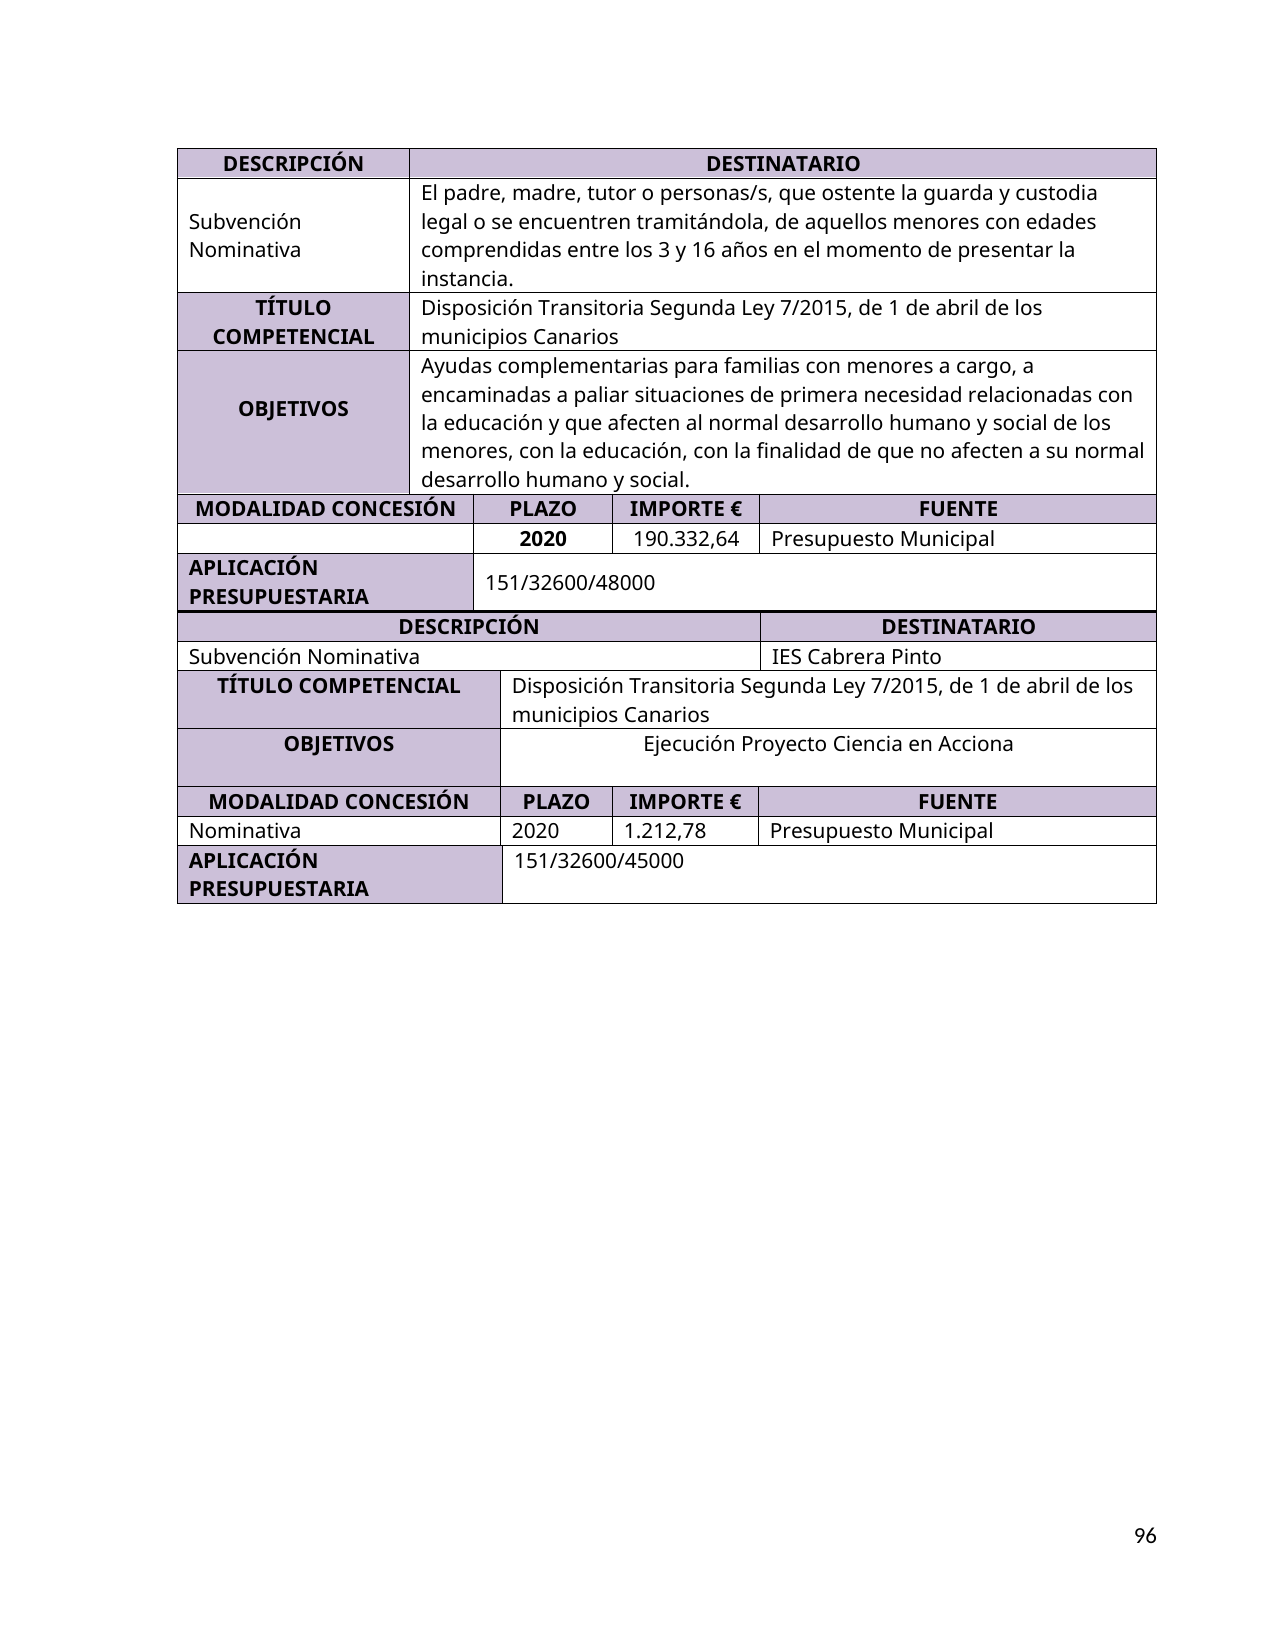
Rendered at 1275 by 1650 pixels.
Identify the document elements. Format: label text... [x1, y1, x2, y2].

table_cell Disposición Transitoria Segunda Ley 7/2015, de 1 de abril de los municipios Canarios [410, 293, 1156, 350]
table_cell 151/32600/48000 [474, 554, 1156, 610]
table_cell Presupuesto Municipal [759, 817, 1156, 845]
table_cell IMPORTE € [613, 495, 759, 523]
table_cell 190.332,64 [613, 524, 759, 552]
table_cell FUENTE [759, 787, 1156, 816]
table_cell 1.212,78 [613, 817, 758, 845]
table_cell Ayudas complementarias para familias con menores a cargo, a encaminadas a paliar situaciones de primera necesidad relacionadas con la educación y que afecten al normal desarrollo humano y social de los menores, con la educación, con la finalidad de que no afecten a su normal desarrollo humano y social. [410, 351, 1156, 493]
table_cell 2020 [501, 817, 612, 845]
table_cell TÍTULO COMPETENCIAL [178, 293, 409, 350]
table_cell 151/32600/45000 [503, 846, 1156, 903]
table_cell 2020 [474, 524, 612, 552]
table_header DESTINATARIO [761, 613, 1156, 641]
table_cell Subvención Nominativa [178, 642, 760, 670]
table_cell [178, 524, 473, 552]
table_cell PLAZO [501, 787, 612, 816]
table_cell Subvención Nominativa [178, 179, 409, 292]
table_cell Presupuesto Municipal [760, 524, 1156, 552]
table_cell MODALIDAD CONCESIÓN [178, 787, 500, 816]
table_cell Ejecución Proyecto Ciencia en Acciona [501, 729, 1156, 786]
table_cell APLICACIÓN PRESUPUESTARIA [178, 554, 473, 610]
table_cell APLICACIÓN PRESUPUESTARIA [178, 846, 502, 903]
table_cell Disposición Transitoria Segunda Ley 7/2015, de 1 de abril de los municipios Canarios [501, 671, 1156, 728]
table_cell OBJETIVOS [178, 351, 409, 493]
table_cell El padre, madre, tutor o personas/s, que ostente la guarda y custodia legal o se encuentren tramitándola, de aquellos menores con edades comprendidas entre los 3 y 16 años en el momento de presentar la instancia. [410, 179, 1156, 292]
table_cell TÍTULO COMPETENCIAL [178, 671, 500, 728]
table_header DESCRIPCIÓN [178, 613, 760, 641]
table_cell PLAZO [474, 495, 612, 523]
table_cell IMPORTE € [613, 787, 758, 816]
table_cell Nominativa [178, 817, 500, 845]
table_cell MODALIDAD CONCESIÓN [178, 495, 473, 523]
table_cell FUENTE [760, 495, 1156, 523]
table_header DESTINATARIO [410, 149, 1156, 177]
table_cell IES Cabrera Pinto [761, 642, 1156, 670]
table_cell OBJETIVOS [178, 729, 500, 786]
table_header DESCRIPCIÓN [178, 149, 409, 177]
